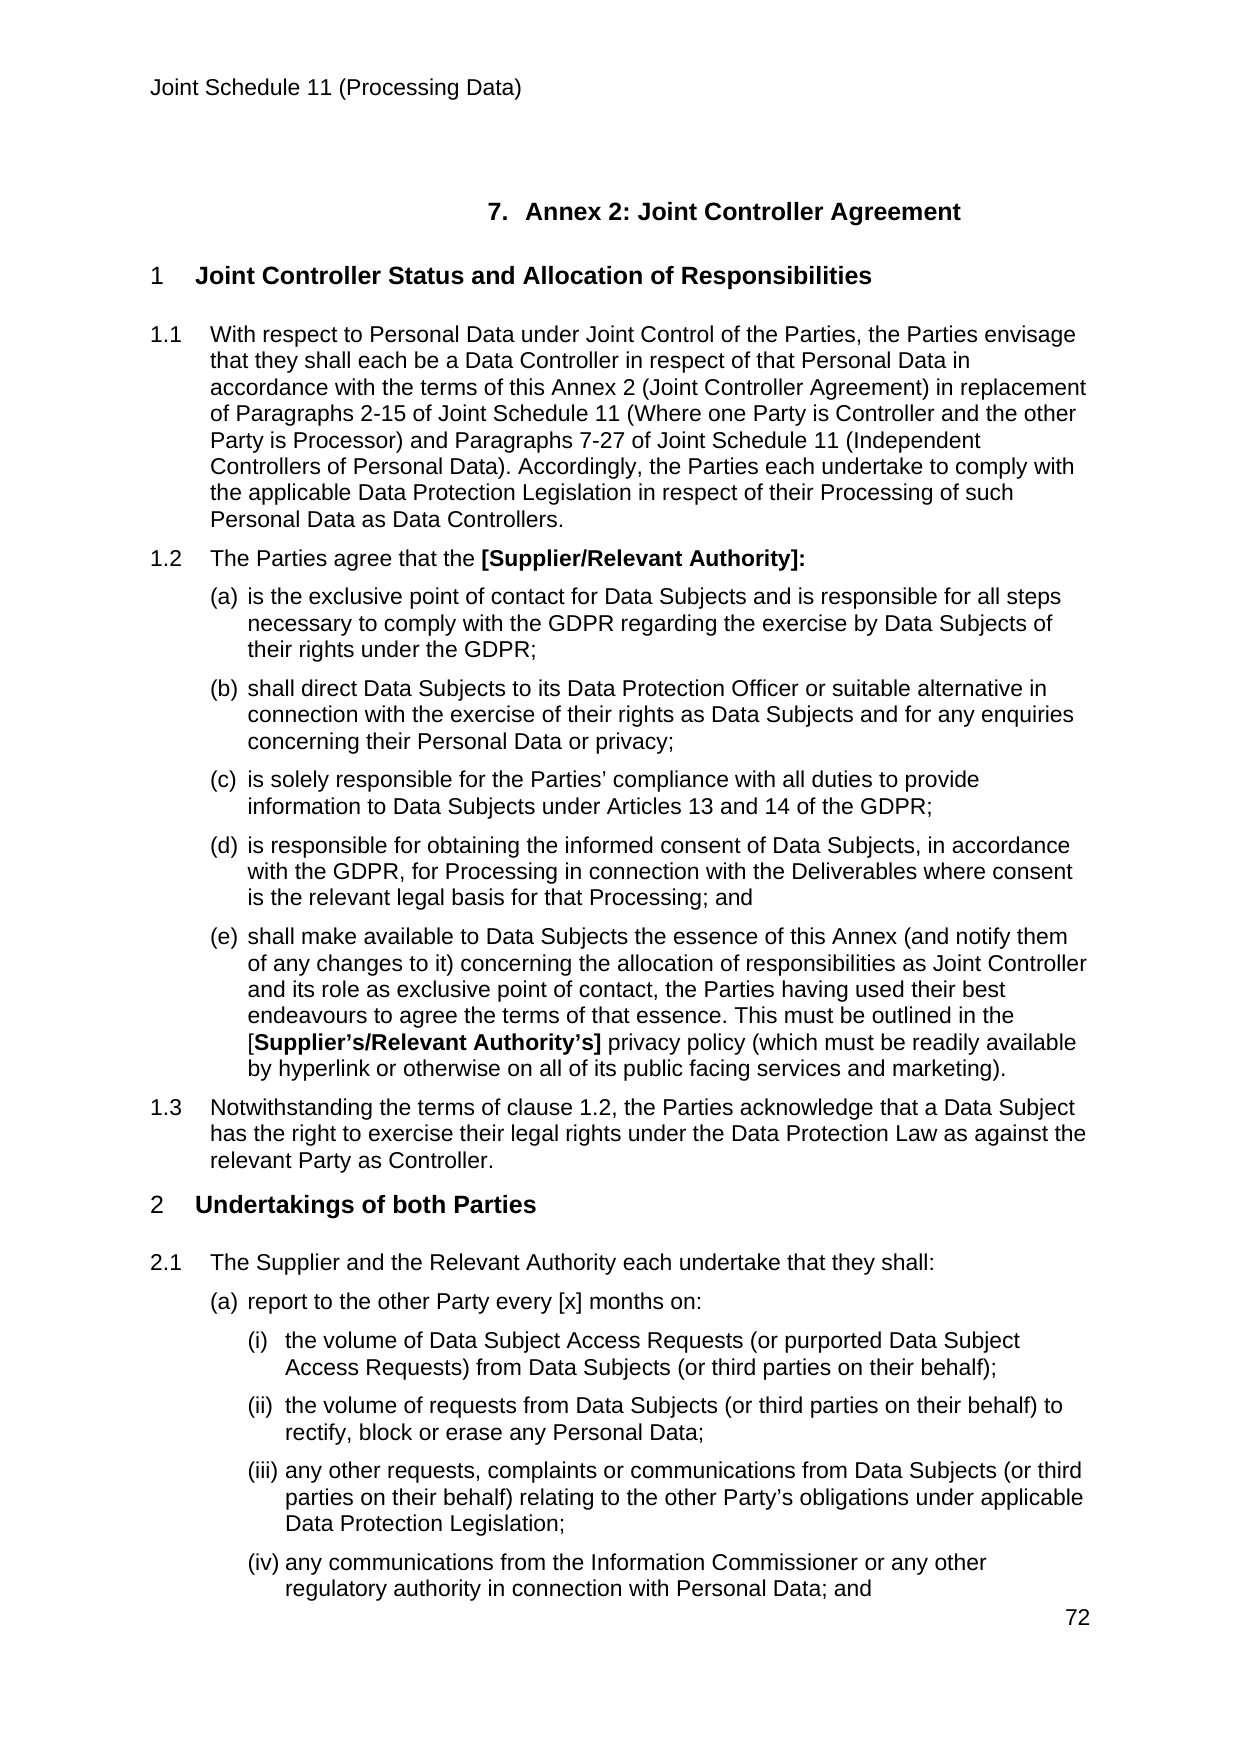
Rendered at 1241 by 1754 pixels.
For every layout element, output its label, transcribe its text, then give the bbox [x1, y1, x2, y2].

list shall make available to Data Subjects the essence of this Annex (and notify them of any changes to it) concerning the allocation of responsibilities as Joint Controller and its role as exclusive point of contact, the Parties having used their best endeavours to agree the terms of that essence. This must be outlined in the [Supplier’s/Relevant Authority’s] privacy policy (which must be readily available by hyperlink or otherwise on all of its public facing services and marketing). [210, 923, 1090, 1081]
list The Parties agree that the [Supplier/Relevant Authority]: [150, 544, 1090, 571]
subtitle Joint Controller Status and Allocation of Responsibilities [150, 261, 1090, 290]
list any communications from the Information Commissioner or any other regulatory authority in connection with Personal Data; and [247, 1549, 1090, 1602]
list report to the other Party every [x] months on: [210, 1288, 1090, 1314]
list is responsible for obtaining the informed consent of Data Subjects, in accordance with the GDPR, for Processing in connection with the Deliverables where consent is the relevant legal basis for that Processing; and [210, 832, 1090, 911]
list The Supplier and the Relevant Authority each undertake that they shall: [150, 1249, 1090, 1276]
list With respect to Personal Data under Joint Control of the Parties, the Parties envisage that they shall each be a Data Controller in respect of that Personal Data in accordance with the terms of this Annex 2 (Joint Controller Agreement) in replacement of Paragraphs 2-15 of Joint Schedule 11 (Where one Party is Controller and the other Party is Processor) and Paragraphs 7-27 of Joint Schedule 11 (Independent Controllers of Personal Data). Accordingly, the Parties each undertake to comply with the applicable Data Protection Legislation in respect of their Processing of such Personal Data as Data Controllers. [150, 321, 1090, 532]
subtitle Annex 2: Joint Controller Agreement [487, 197, 1090, 226]
list is solely responsible for the Parties’ compliance with all duties to provide information to Data Subjects under Articles 13 and 14 of the GDPR; [210, 766, 1090, 819]
list the volume of requests from Data Subjects (or third parties on their behalf) to rectify, block or erase any Personal Data; [247, 1392, 1090, 1445]
list the volume of Data Subject Access Requests (or purported Data Subject Access Requests) from Data Subjects (or third parties on their behalf); [247, 1327, 1090, 1380]
list any other requests, complaints or communications from Data Subjects (or third parties on their behalf) relating to the other Party’s obligations under applicable Data Protection Legislation; [247, 1457, 1090, 1537]
subtitle Undertakings of both Parties [150, 1189, 1090, 1218]
list shall direct Data Subjects to its Data Protection Officer or suitable alternative in connection with the exercise of their rights as Data Subjects and for any enquiries concerning their Personal Data or privacy; [210, 675, 1090, 754]
list is the exclusive point of contact for Data Subjects and is responsible for all steps necessary to comply with the GDPR regarding the exercise by Data Subjects of their rights under the GDPR; [210, 583, 1090, 662]
list Notwithstanding the terms of clause 1.2, the Parties acknowledge that a Data Subject has the right to exercise their legal rights under the Data Protection Law as against the relevant Party as Controller. [150, 1094, 1090, 1173]
